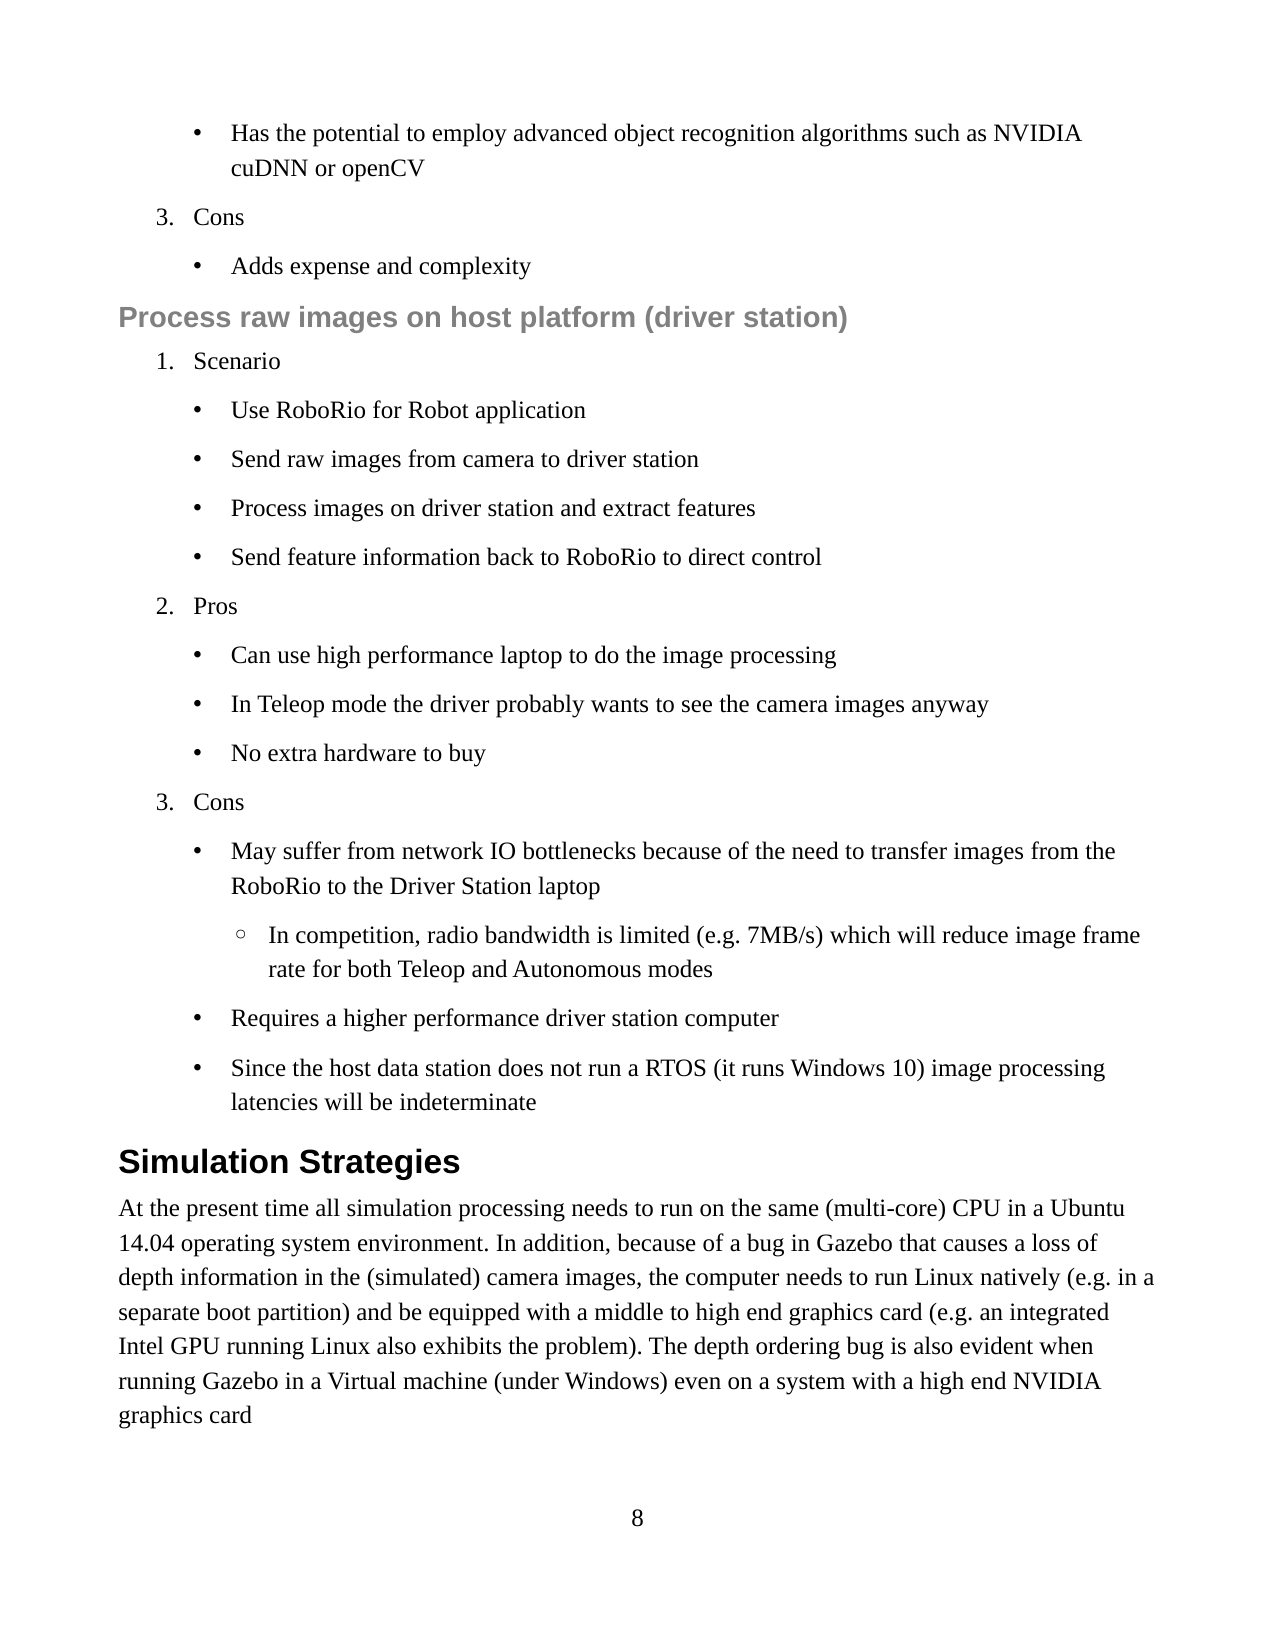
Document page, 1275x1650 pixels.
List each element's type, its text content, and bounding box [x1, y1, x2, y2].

list Has the potential to employ advanced object recognition algorithms such as NVIDIA cuDNN or openCV [193, 118, 1157, 181]
list Use RoboRio for Robot application [193, 395, 1157, 424]
subtitle Simulation Strategies [118, 1142, 1157, 1181]
subtitle Process raw images on host platform (driver station) [118, 300, 1157, 333]
list Adds expense and complexity [193, 251, 1157, 279]
list May suffer from network IO bottlenecks because of the need to transfer images from the RoboRio to the Driver Station laptop [193, 836, 1157, 900]
list In Teleop mode the driver probably wants to see the camera images anyway [193, 689, 1157, 718]
list Requires a higher performance driver station computer [193, 1003, 1157, 1032]
text At the present time all simulation processing needs to run on the same (multi-core) CPU in a Ubuntu 14.04 operating system environment. In addition, because of a bug in Gazebo that causes a loss of depth information in the (simulated) camera images, the computer needs to run Linux natively (e.g. in a separate boot partition) and be equipped with a middle to high end graphics card (e.g. an integrated Intel GPU running Linux also exhibits the problem). The depth ordering bug is also evident when running Gazebo in a Virtual machine (under Windows) even on a system with a high end NVIDIA graphics card [118, 1193, 1157, 1429]
list Pros [156, 591, 1157, 620]
list In competition, radio bandwidth is limited (e.g. 7MB/s) which will reduce image frame rate for both Teleop and Autonomous modes [231, 920, 1157, 983]
list No extra hardware to buy [193, 738, 1157, 767]
list Cons [156, 787, 1157, 816]
list Process images on driver station and extract features [193, 493, 1157, 522]
list Scenario [156, 346, 1157, 374]
list Since the host data station does not run a RTOS (it runs Windows 10) image processing latencies will be indeterminate [193, 1053, 1157, 1116]
list Send feature information back to RoboRio to direct control [193, 542, 1157, 571]
list Send raw images from camera to driver station [193, 444, 1157, 473]
list Cons [156, 202, 1157, 230]
list Can use high performance laptop to do the image processing [193, 640, 1157, 669]
